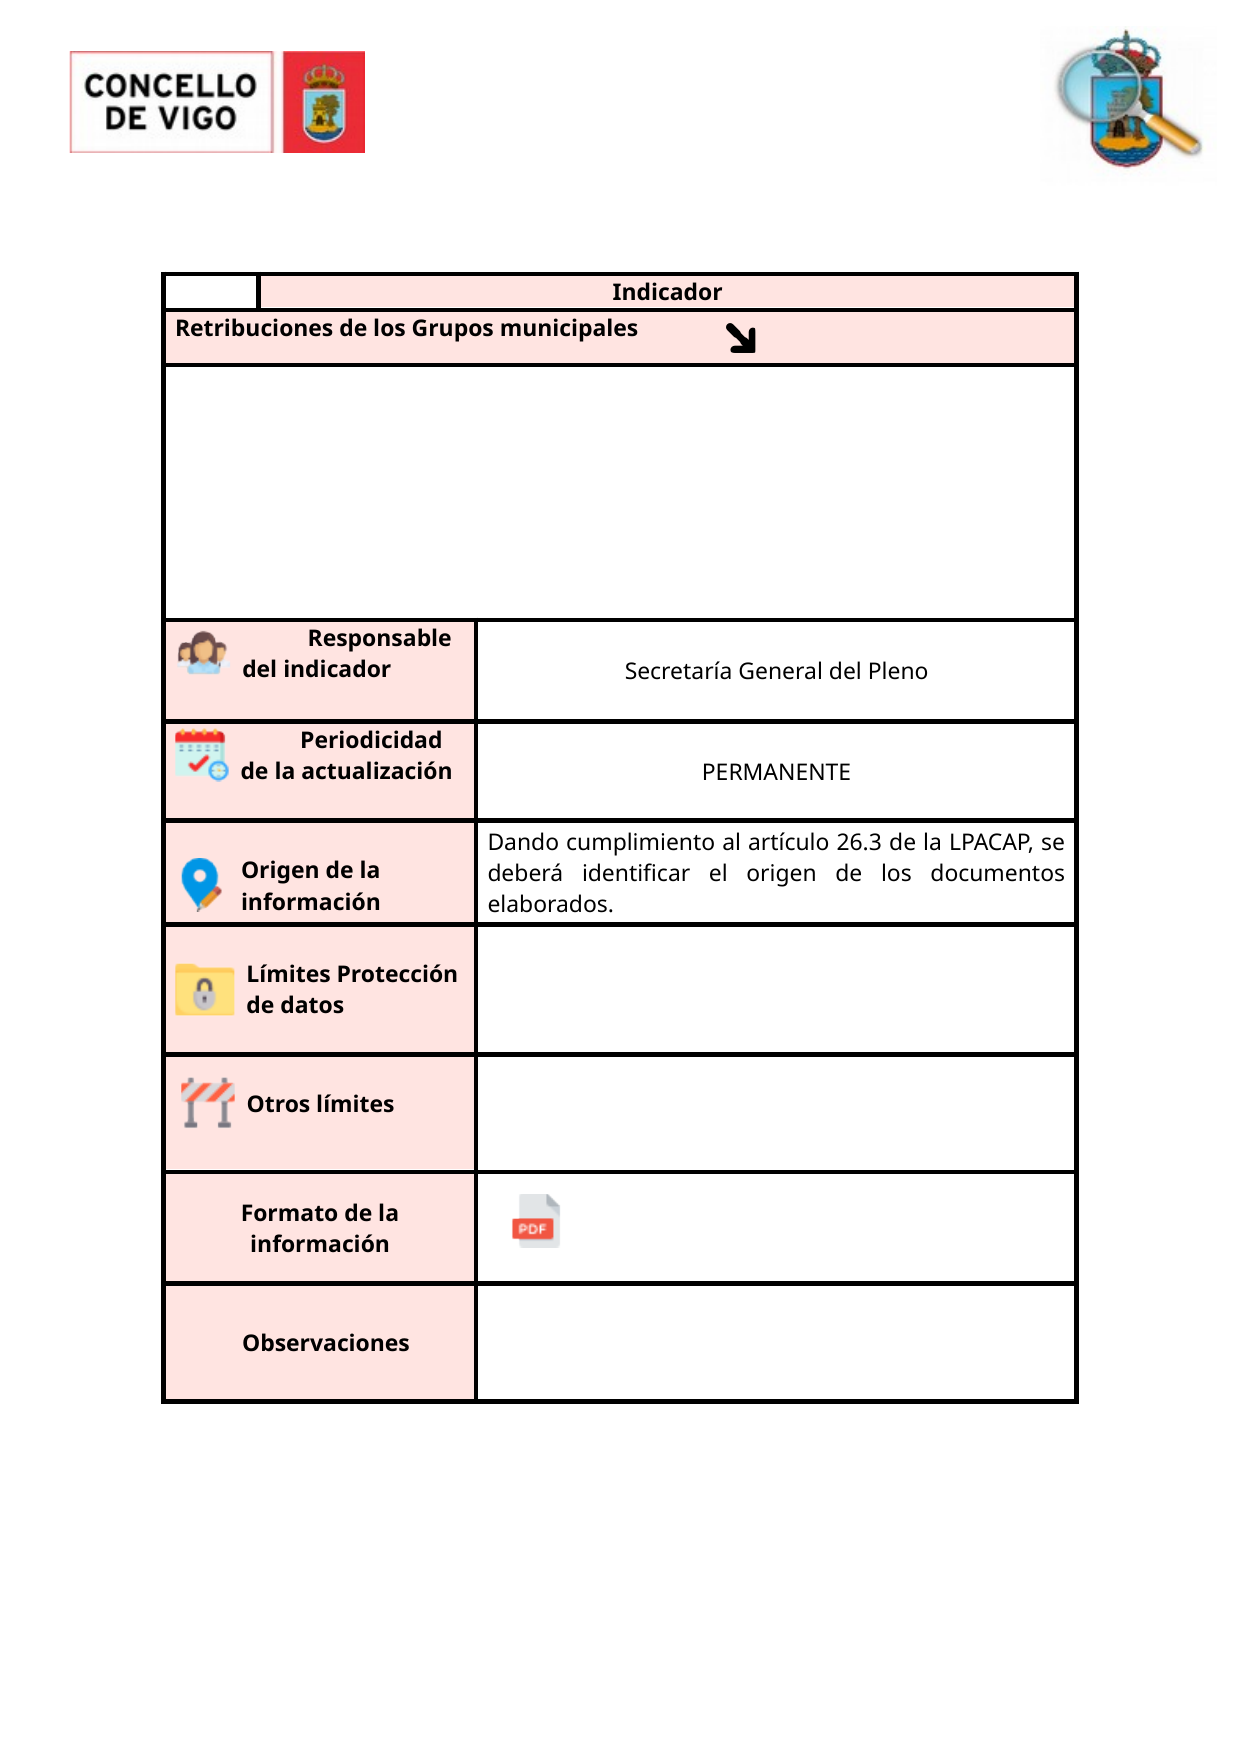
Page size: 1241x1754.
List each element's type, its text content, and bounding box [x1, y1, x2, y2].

table_header Indicador [261, 276, 1074, 307]
picture [175, 728, 229, 782]
table_cell Formato de la información [166, 1174, 474, 1281]
table_cell [166, 367, 1074, 617]
table_cell [478, 1174, 1074, 1281]
table_cell PERMANENTE [478, 724, 1074, 818]
table_cell Responsable del indicador [166, 622, 474, 719]
table_cell Observaciones [166, 1286, 474, 1399]
table_cell Retribuciones de los Grupos municipales [166, 312, 1074, 363]
table_cell [478, 1057, 1074, 1169]
picture [181, 1076, 235, 1130]
table_cell Origen de la información [166, 823, 474, 922]
table_cell Periodicidad de la actualización [166, 724, 474, 818]
table_cell [478, 927, 1074, 1052]
picture [193, 870, 207, 882]
picture [175, 960, 235, 1020]
picture [177, 626, 231, 680]
table_cell Dando cumplimiento al artículo 26.3 de la LPACAP, se deberá identificar el origen de los documentos elaborados. [478, 823, 1074, 922]
picture [510, 1194, 563, 1248]
picture [1040, 26, 1218, 186]
table_header [166, 276, 256, 307]
table_cell Otros límites [166, 1057, 474, 1169]
table_cell [478, 1286, 1074, 1399]
picture [175, 858, 229, 912]
picture [726, 323, 756, 353]
table_cell Secretaría General del Pleno [478, 622, 1074, 719]
picture [69, 51, 365, 153]
table_cell Límites Protección de datos [166, 927, 474, 1052]
